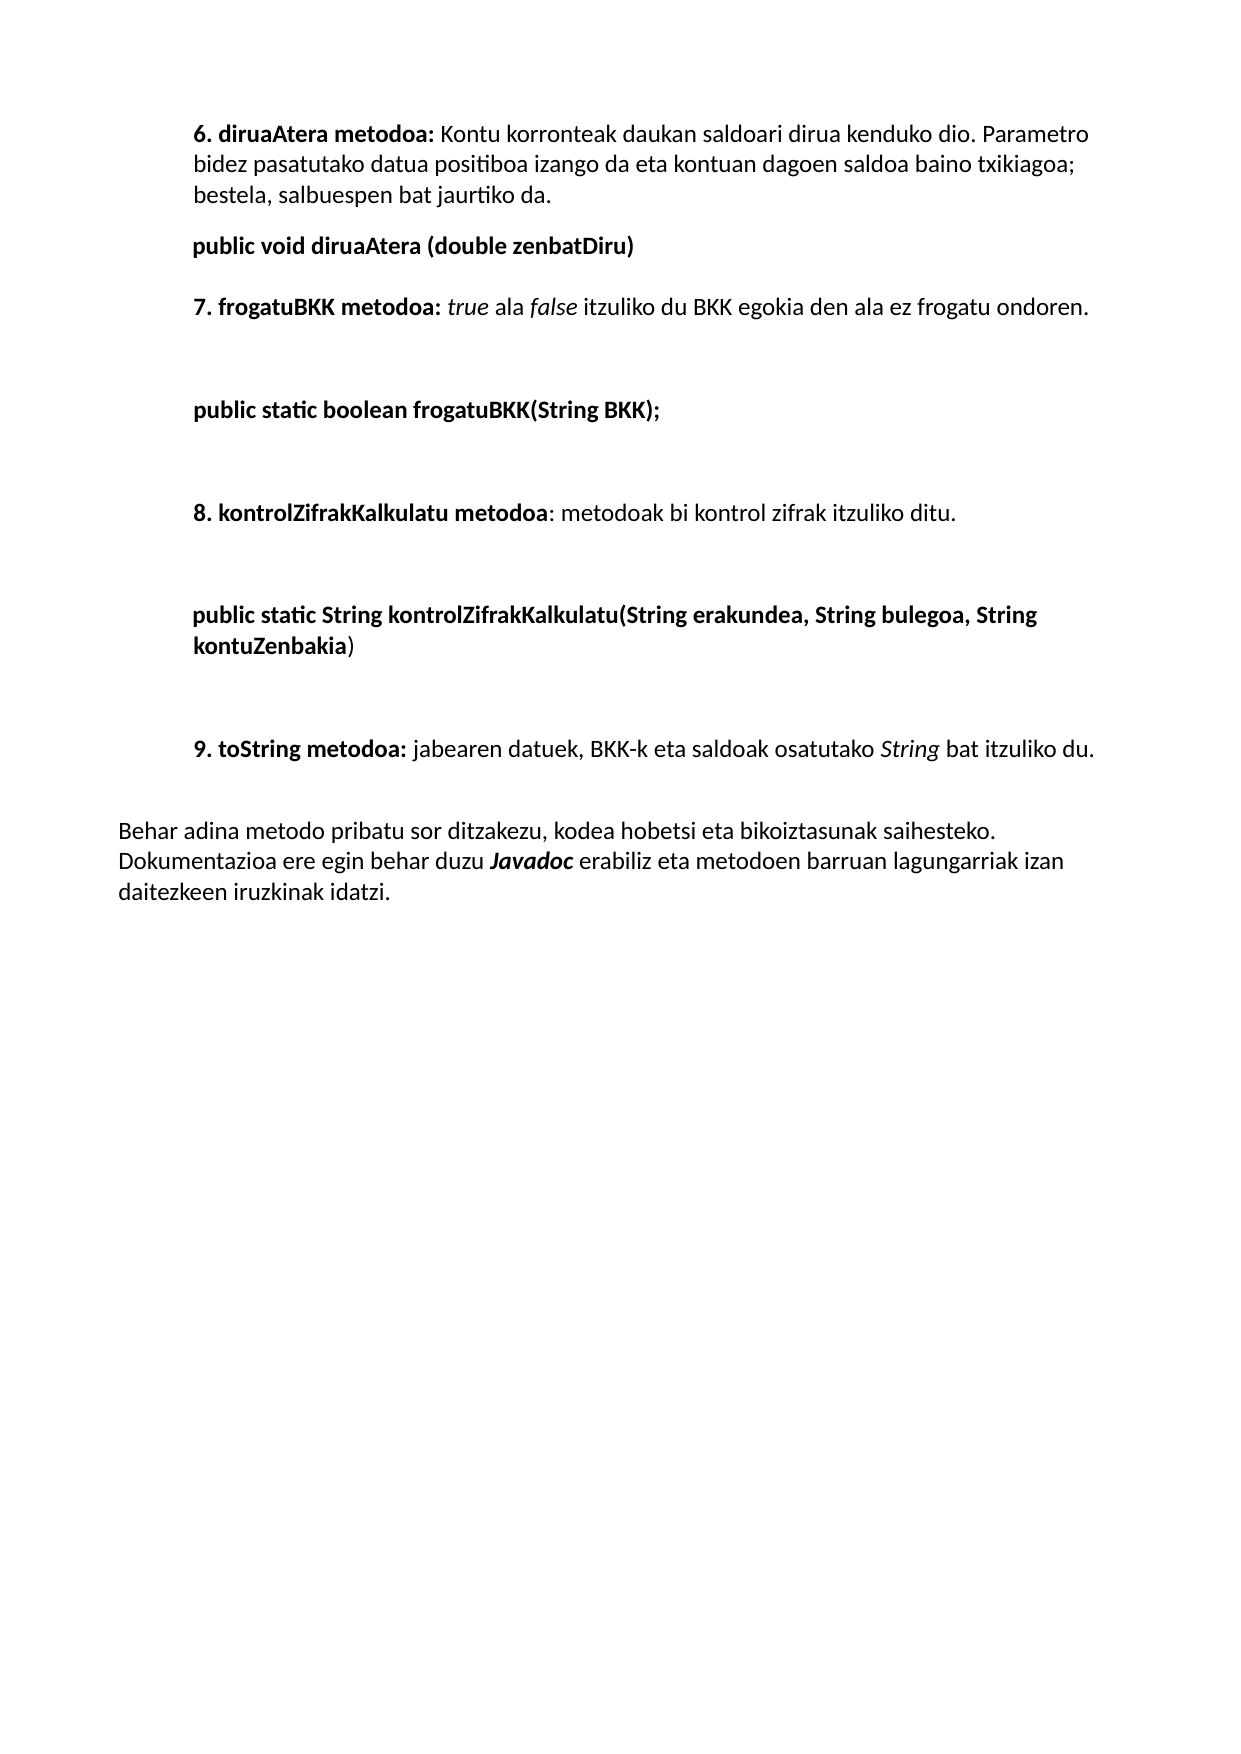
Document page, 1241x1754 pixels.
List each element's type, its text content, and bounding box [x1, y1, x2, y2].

list kontuZenbakia) [193, 630, 1122, 661]
list 7. frogatuBKK metodoa: true ala false itzuliko du BKK egokia den ala ez frogatu ondoren. [156, 292, 1122, 322]
text public void diruaAtera (double zenbatDiru) [192, 231, 1122, 261]
list 9. toString metodoa: jabearen datuek, BKK-k eta saldoak osatutako String bat itzuliko du. [156, 733, 1122, 763]
text Behar adina metodo pribatu sor ditzakezu, kodea hobetsi eta bikoiztasunak saihesteko. Dokumentazioa ere egin behar duzu Javadoc erabiliz eta metodoen barruan lagungarriak izan daitezkeen iruzkinak idatzi. [118, 815, 1122, 906]
list 8. kontrolZifrakKalkulatu metodoa: metodoak bi kontrol zifrak itzuliko ditu. [156, 497, 1122, 527]
text public static String kontrolZifrakKalkulatu(String erakundea, String bulegoa, String [192, 600, 1122, 630]
list 6. diruaAtera metodoa: Kontu korronteak daukan saldoari dirua kenduko dio. Parametro bidez pasatutako datua positiboa izango da eta kontuan dagoen saldoa baino txikiagoa; bestela, salbuespen bat jaurtiko da. [156, 118, 1122, 210]
list public static boolean frogatuBKK(String BKK); [193, 394, 1122, 425]
